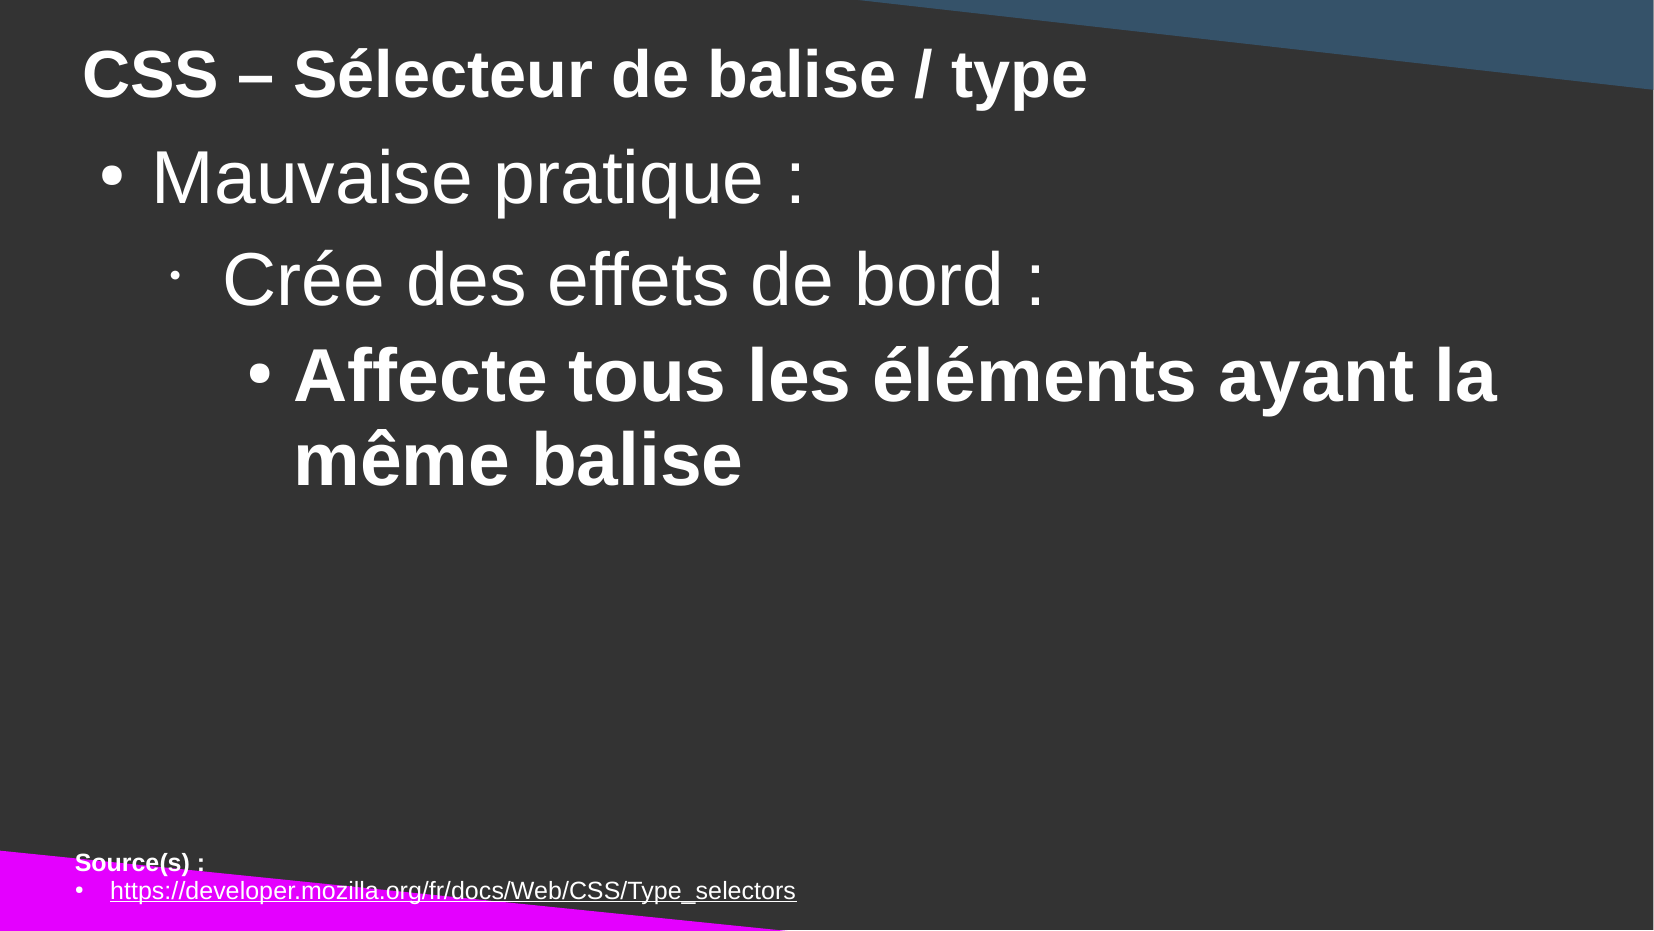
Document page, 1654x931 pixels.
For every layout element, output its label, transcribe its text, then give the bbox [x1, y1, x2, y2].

text_box Source(s) : https://developer.mozilla.org/fr/docs/Web/CSS/Type_selectors [60, 841, 1546, 913]
text_box [858, 0, 1654, 90]
title CSS – Sélecteur de balise / type [82, 37, 1571, 114]
list Mauvaise pratique : Crée des effets de bord : Affecte tous les éléments ayant la même balise [80, 135, 1605, 508]
text_box [0, 850, 788, 931]
